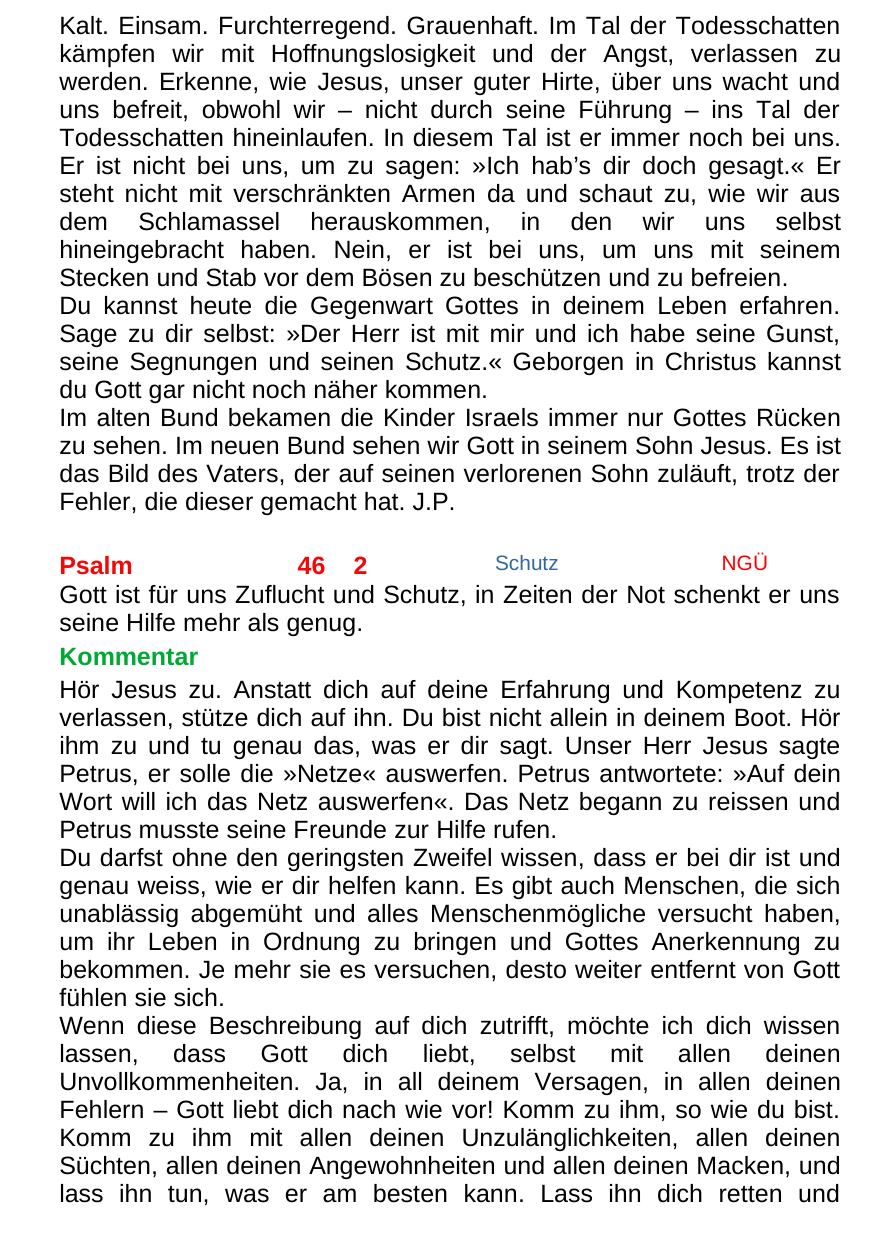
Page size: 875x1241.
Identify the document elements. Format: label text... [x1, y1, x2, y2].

table_cell NGÜ [721, 552, 844, 581]
table_cell [298, 643, 342, 673]
table_cell [206, 643, 297, 673]
table_cell Gott ist für uns Zuflucht und Schutz, in Zeiten der Not schenkt er uns seine Hilfe mehr als genug. [59, 581, 842, 637]
table_cell Kommentar [59, 643, 206, 673]
table_cell [721, 643, 842, 673]
table_cell [677, 552, 721, 581]
table_cell [59, 637, 844, 643]
table_cell Hör Jesus zu. Anstatt dich auf deine Erfahrung und Kompetenz zu verlassen, stütze dich auf ihn. Du bist nicht allein in deinem Boot. Hör ihm zu und tu genau das, was er dir sagt. Unser Herr Jesus sagte Petrus, er solle die »Netze« auswerfen. Petrus antwortete: »Auf dein Wort will ich das Netz auswerfen«. Das Netz begann zu reissen und Petrus musste seine Freunde zur Hilfe rufen. Du darfst ohne den geringsten Zweifel wissen, dass er bei dir ist und genau weiss, wie er dir helfen kann. Es gibt auch Menschen, die sich unablässig abgemüht und alles Menschenmögliche versucht haben, um ihr Leben in Ordnung zu bringen und Gottes Anerkennung zu bekommen. Je mehr sie es versuchen, desto weiter entfernt von Gott fühlen sie sich. Wenn diese Beschreibung auf dich zutrifft, möchte ich dich wissen lassen, dass Gott dich liebt, selbst mit allen deinen Unvollkommenheiten. Ja, in all deinem Versagen, in allen deinen Fehlern – Gott liebt dich nach wie vor! Komm zu ihm, so wie du bist. Komm zu ihm mit allen deinen Unzulänglichkeiten, allen deinen Süchten, allen deinen Angewohnheiten und allen deinen Macken, und lass ihn tun, was er am besten kann. Lass ihn dich retten und [59, 676, 842, 1208]
table_cell [353, 643, 427, 673]
table_cell 2 [353, 552, 427, 581]
table_cell [495, 643, 677, 673]
table_cell [677, 643, 721, 673]
table_cell [427, 552, 495, 581]
table_cell Psalm [59, 552, 297, 581]
table_cell [427, 643, 495, 673]
table_cell Kalt. Einsam. Furchterregend. Grauenhaft. Im Tal der Todesschatten kämpfen wir mit Hoffnungslosigkeit und der Angst, verlassen zu werden. Erkenne, wie Jesus, unser guter Hirte, über uns wacht und uns befreit, obwohl wir – nicht durch seine Führung – ins Tal der Todesschatten hineinlaufen. In diesem Tal ist er immer noch bei uns. Er ist nicht bei uns, um zu sagen: »Ich hab’s dir doch gesagt.« Er steht nicht mit verschränkten Armen da und schaut zu, wie wir aus dem Schlamassel herauskommen, in den wir uns selbst hineingebracht haben. Nein, er ist bei uns, um uns mit seinem Stecken und Stab vor dem Bösen zu beschützen und zu befreien. Du kannst heute die Gegenwart Gottes in deinem Leben erfahren. Sage zu dir selbst: »Der Herr ist mit mir und ich habe seine Gunst, seine Segnungen und seinen Schutz.« Geborgen in Christus kannst du Gott gar nicht noch näher kommen. Im alten Bund bekamen die Kinder Israels immer nur Gottes Rücken zu sehen. Im neuen Bund sehen wir Gott in seinem Sohn Jesus. Es ist das Bild des Vaters, der auf seinen verlorenen Sohn zuläuft, trotz der Fehler, die dieser gemacht hat. J.P. [59, 12, 842, 516]
table_cell [342, 552, 353, 581]
table_cell 46 [298, 552, 342, 581]
table_cell [342, 643, 353, 673]
table_cell [59, 516, 844, 552]
table_cell Schutz [495, 552, 677, 581]
